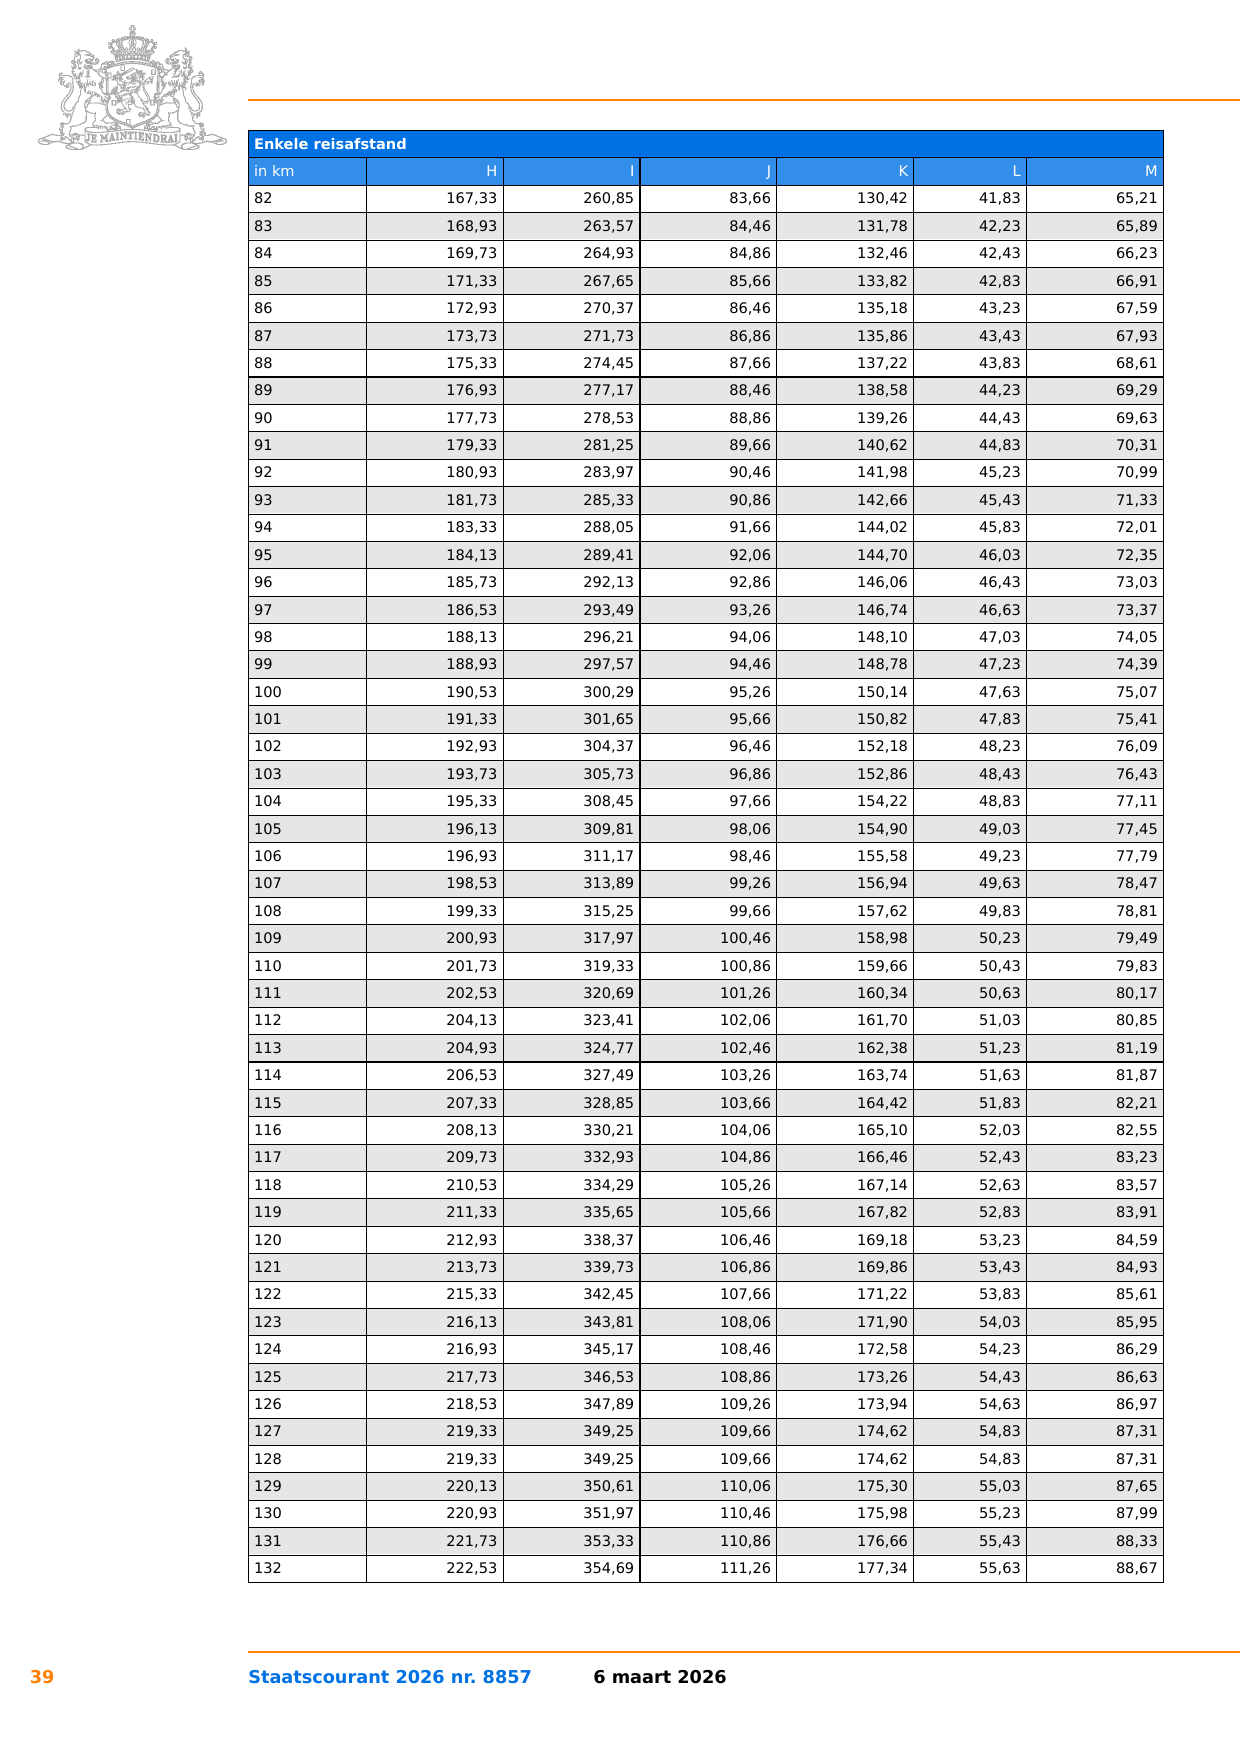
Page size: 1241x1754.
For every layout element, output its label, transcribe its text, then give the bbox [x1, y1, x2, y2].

table_cell 90 [249, 405, 366, 431]
table_cell 87 [249, 323, 366, 349]
table_cell 338,37 [504, 1227, 639, 1253]
table_cell 84,59 [1027, 1227, 1163, 1253]
table_cell 94,46 [641, 651, 776, 678]
table_cell 95,26 [641, 679, 776, 705]
table_cell 77,11 [1027, 789, 1163, 815]
table_cell 330,21 [504, 1117, 639, 1143]
table_cell 158,98 [777, 925, 913, 952]
table_cell M [1027, 158, 1163, 185]
table_cell 73,03 [1027, 569, 1163, 596]
table_cell 212,93 [367, 1227, 503, 1253]
table_cell 199,33 [367, 898, 503, 924]
table_cell 76,43 [1027, 761, 1163, 787]
table_cell J [641, 158, 776, 185]
table_cell 198,53 [367, 871, 503, 897]
table_cell 83,23 [1027, 1145, 1163, 1171]
table_cell 296,21 [504, 624, 639, 650]
table_cell 181,73 [367, 487, 503, 513]
table_cell 144,02 [777, 515, 913, 541]
table_cell 78,47 [1027, 871, 1163, 897]
table_cell 48,43 [914, 761, 1026, 787]
table_cell 162,38 [777, 1035, 913, 1061]
table_cell 49,63 [914, 871, 1026, 897]
table_cell 75,07 [1027, 679, 1163, 705]
table_cell 95,66 [641, 706, 776, 733]
table_cell 347,89 [504, 1391, 639, 1417]
table_cell 129 [249, 1473, 366, 1500]
table_cell 47,23 [914, 651, 1026, 678]
table_cell 311,17 [504, 843, 639, 869]
table_cell 142,66 [777, 487, 913, 513]
table_cell 46,63 [914, 597, 1026, 623]
table_cell 301,65 [504, 706, 639, 733]
table_cell 86 [249, 295, 366, 322]
table_cell 202,53 [367, 980, 503, 1007]
table_cell 85,66 [641, 268, 776, 294]
table_cell 173,73 [367, 323, 503, 349]
table_cell 108 [249, 898, 366, 924]
table_cell 109,66 [641, 1419, 776, 1445]
table_cell 220,13 [367, 1473, 503, 1500]
table_cell 125 [249, 1364, 366, 1390]
table_cell 201,73 [367, 953, 503, 979]
table_cell 119 [249, 1199, 366, 1226]
table_cell 110,06 [641, 1473, 776, 1500]
table_cell 87,99 [1027, 1501, 1163, 1527]
table_cell 84,86 [641, 241, 776, 267]
table_cell 138,58 [777, 378, 913, 404]
table_cell 76,09 [1027, 734, 1163, 760]
table_cell 209,73 [367, 1145, 503, 1171]
table_cell 217,73 [367, 1364, 503, 1390]
table_cell 157,62 [777, 898, 913, 924]
table_cell 104,06 [641, 1117, 776, 1143]
table_cell 85,95 [1027, 1309, 1163, 1335]
table_cell 101 [249, 706, 366, 733]
table_cell 46,43 [914, 569, 1026, 596]
table_cell 288,05 [504, 515, 639, 541]
table_cell 51,03 [914, 1008, 1026, 1034]
table_cell 139,26 [777, 405, 913, 431]
table_cell 304,37 [504, 734, 639, 760]
table_cell 221,73 [367, 1528, 503, 1554]
table_cell 196,93 [367, 843, 503, 869]
table_cell 167,33 [367, 186, 503, 212]
table_cell 168,93 [367, 213, 503, 239]
table_cell 184,13 [367, 542, 503, 568]
table_cell 100,46 [641, 925, 776, 952]
table_cell 173,94 [777, 1391, 913, 1417]
table_cell 345,17 [504, 1336, 639, 1363]
table_cell 65,89 [1027, 213, 1163, 239]
table_cell 126 [249, 1391, 366, 1417]
table_cell 320,69 [504, 980, 639, 1007]
table_cell 315,25 [504, 898, 639, 924]
table_cell 70,31 [1027, 432, 1163, 459]
table_cell 77,45 [1027, 816, 1163, 842]
table_cell 117 [249, 1145, 366, 1171]
table_cell 86,86 [641, 323, 776, 349]
table_cell 90,46 [641, 460, 776, 486]
table_cell 175,30 [777, 1473, 913, 1500]
table_cell 86,29 [1027, 1336, 1163, 1363]
table_cell 65,21 [1027, 186, 1163, 212]
table_cell 120 [249, 1227, 366, 1253]
table_cell 52,03 [914, 1117, 1026, 1143]
table_cell 74,39 [1027, 651, 1163, 678]
table_cell 110 [249, 953, 366, 979]
table_cell 172,93 [367, 295, 503, 322]
table_cell 53,83 [914, 1282, 1026, 1308]
table_cell 96,86 [641, 761, 776, 787]
table_cell H [367, 158, 503, 185]
table_cell 41,83 [914, 186, 1026, 212]
table_cell 219,33 [367, 1446, 503, 1472]
table_cell 196,13 [367, 816, 503, 842]
table_cell 81,19 [1027, 1035, 1163, 1061]
table_cell 84,46 [641, 213, 776, 239]
table_cell 102,46 [641, 1035, 776, 1061]
table_cell 95 [249, 542, 366, 568]
table_cell 292,13 [504, 569, 639, 596]
table_cell 260,85 [504, 186, 639, 212]
picture [38, 25, 227, 150]
table_cell 43,83 [914, 350, 1026, 376]
table_cell 72,01 [1027, 515, 1163, 541]
table_cell 68,61 [1027, 350, 1163, 376]
table_cell 309,81 [504, 816, 639, 842]
table_cell 109 [249, 925, 366, 952]
table_cell 281,25 [504, 432, 639, 459]
table_cell 163,74 [777, 1063, 913, 1089]
table_cell 102,06 [641, 1008, 776, 1034]
table_cell 69,29 [1027, 378, 1163, 404]
table_cell 79,83 [1027, 953, 1163, 979]
table_cell 277,17 [504, 378, 639, 404]
table_cell 104,86 [641, 1145, 776, 1171]
table_cell 53,43 [914, 1254, 1026, 1281]
table_cell 285,33 [504, 487, 639, 513]
table_cell 84 [249, 241, 366, 267]
table_cell 107,66 [641, 1282, 776, 1308]
table_cell 130 [249, 1501, 366, 1527]
table_cell 116 [249, 1117, 366, 1143]
table_cell 188,13 [367, 624, 503, 650]
table_cell 328,85 [504, 1090, 639, 1116]
table_cell 164,42 [777, 1090, 913, 1116]
table_cell 323,41 [504, 1008, 639, 1034]
table_cell 45,43 [914, 487, 1026, 513]
table_cell 148,78 [777, 651, 913, 678]
table_cell 96 [249, 569, 366, 596]
table_cell 108,06 [641, 1309, 776, 1335]
table_cell 121 [249, 1254, 366, 1281]
table_cell 313,89 [504, 871, 639, 897]
table_cell 83 [249, 213, 366, 239]
table_cell 122 [249, 1282, 366, 1308]
table_cell 54,83 [914, 1419, 1026, 1445]
table_cell 342,45 [504, 1282, 639, 1308]
table_cell 49,83 [914, 898, 1026, 924]
table_cell 128 [249, 1446, 366, 1472]
table_cell 174,62 [777, 1446, 913, 1472]
table_cell 108,86 [641, 1364, 776, 1390]
table_cell 346,53 [504, 1364, 639, 1390]
table_cell 66,91 [1027, 268, 1163, 294]
table_cell 155,58 [777, 843, 913, 869]
table_cell 50,23 [914, 925, 1026, 952]
table_cell 107 [249, 871, 366, 897]
table_cell 54,83 [914, 1446, 1026, 1472]
table_cell 319,33 [504, 953, 639, 979]
table_cell 84,93 [1027, 1254, 1163, 1281]
table_cell 335,65 [504, 1199, 639, 1226]
table_cell 94 [249, 515, 366, 541]
table_cell 86,46 [641, 295, 776, 322]
table_cell 105,26 [641, 1172, 776, 1198]
table_cell 332,93 [504, 1145, 639, 1171]
table_cell 106,46 [641, 1227, 776, 1253]
table_cell 123 [249, 1309, 366, 1335]
table_cell 43,23 [914, 295, 1026, 322]
table_cell 166,46 [777, 1145, 913, 1171]
table_cell 42,83 [914, 268, 1026, 294]
table_cell 54,63 [914, 1391, 1026, 1417]
table_cell 213,73 [367, 1254, 503, 1281]
table_cell 180,93 [367, 460, 503, 486]
table_cell 75,41 [1027, 706, 1163, 733]
table_cell 99,26 [641, 871, 776, 897]
table_cell 88,46 [641, 378, 776, 404]
table_cell 46,03 [914, 542, 1026, 568]
table_cell 192,93 [367, 734, 503, 760]
table_cell 106,86 [641, 1254, 776, 1281]
table_cell 48,83 [914, 789, 1026, 815]
table_cell 47,83 [914, 706, 1026, 733]
table_cell 177,73 [367, 405, 503, 431]
table_cell 87,31 [1027, 1419, 1163, 1445]
table_cell 135,86 [777, 323, 913, 349]
table_cell 263,57 [504, 213, 639, 239]
table_cell 83,57 [1027, 1172, 1163, 1198]
table_cell 113 [249, 1035, 366, 1061]
table_cell 47,63 [914, 679, 1026, 705]
table_cell 105 [249, 816, 366, 842]
table_cell 152,86 [777, 761, 913, 787]
table_cell 82 [249, 186, 366, 212]
table_cell 44,43 [914, 405, 1026, 431]
table_cell 55,03 [914, 1473, 1026, 1500]
table_cell 97 [249, 597, 366, 623]
table_cell 146,06 [777, 569, 913, 596]
table_cell 124 [249, 1336, 366, 1363]
table_cell 67,93 [1027, 323, 1163, 349]
table_cell 67,59 [1027, 295, 1163, 322]
table_cell 91,66 [641, 515, 776, 541]
table_cell 305,73 [504, 761, 639, 787]
table_cell 130,42 [777, 186, 913, 212]
table_cell 174,62 [777, 1419, 913, 1445]
table_cell 71,33 [1027, 487, 1163, 513]
table_cell 175,33 [367, 350, 503, 376]
table_cell 327,49 [504, 1063, 639, 1089]
table_cell 127 [249, 1419, 366, 1445]
table_cell 42,43 [914, 241, 1026, 267]
table_cell 44,83 [914, 432, 1026, 459]
table_cell 156,94 [777, 871, 913, 897]
table_cell in km [249, 158, 366, 185]
table_cell 110,86 [641, 1528, 776, 1554]
table_cell 96,46 [641, 734, 776, 760]
table_cell 83,66 [641, 186, 776, 212]
table_cell 51,83 [914, 1090, 1026, 1116]
table_cell 195,33 [367, 789, 503, 815]
table_cell 48,23 [914, 734, 1026, 760]
table_cell 93,26 [641, 597, 776, 623]
table_cell 90,86 [641, 487, 776, 513]
table_cell 88,67 [1027, 1556, 1163, 1582]
table_header Enkele reisafstand [249, 131, 1163, 157]
table_cell 80,17 [1027, 980, 1163, 1007]
table_cell 339,73 [504, 1254, 639, 1281]
table_cell 177,34 [777, 1556, 913, 1582]
table_cell 206,53 [367, 1063, 503, 1089]
table_cell 98,46 [641, 843, 776, 869]
table_cell 215,33 [367, 1282, 503, 1308]
table_cell 100,86 [641, 953, 776, 979]
table_cell 109,66 [641, 1446, 776, 1472]
table_cell 167,14 [777, 1172, 913, 1198]
table_cell 45,23 [914, 460, 1026, 486]
table_cell 99 [249, 651, 366, 678]
table_cell 218,53 [367, 1391, 503, 1417]
table_cell 52,63 [914, 1172, 1026, 1198]
table_cell 185,73 [367, 569, 503, 596]
table_cell 110,46 [641, 1501, 776, 1527]
table_cell 98,06 [641, 816, 776, 842]
table_cell 69,63 [1027, 405, 1163, 431]
table_cell 270,37 [504, 295, 639, 322]
table_cell 89,66 [641, 432, 776, 459]
table_cell 54,23 [914, 1336, 1026, 1363]
table_cell 160,34 [777, 980, 913, 1007]
table_cell 50,63 [914, 980, 1026, 1007]
table_cell 108,46 [641, 1336, 776, 1363]
table_cell 54,43 [914, 1364, 1026, 1390]
table_cell 55,63 [914, 1556, 1026, 1582]
table_cell 87,65 [1027, 1473, 1163, 1500]
table_cell 350,61 [504, 1473, 639, 1500]
table_cell 53,23 [914, 1227, 1026, 1253]
table_cell 317,97 [504, 925, 639, 952]
table_cell 351,97 [504, 1501, 639, 1527]
table_cell 188,93 [367, 651, 503, 678]
table_cell 111 [249, 980, 366, 1007]
table_cell 52,83 [914, 1199, 1026, 1226]
table_cell 220,93 [367, 1501, 503, 1527]
table_cell 85,61 [1027, 1282, 1163, 1308]
table_cell 89 [249, 378, 366, 404]
table_cell 173,26 [777, 1364, 913, 1390]
table_cell 74,05 [1027, 624, 1163, 650]
table_cell 219,33 [367, 1419, 503, 1445]
table_cell 51,23 [914, 1035, 1026, 1061]
table_cell 207,33 [367, 1090, 503, 1116]
table_cell 324,77 [504, 1035, 639, 1061]
table_cell 132 [249, 1556, 366, 1582]
table_cell 132,46 [777, 241, 913, 267]
table_cell 78,81 [1027, 898, 1163, 924]
table_cell 50,43 [914, 953, 1026, 979]
table_cell 131 [249, 1528, 366, 1554]
table_cell 278,53 [504, 405, 639, 431]
table_cell 109,26 [641, 1391, 776, 1417]
table_cell 190,53 [367, 679, 503, 705]
table_cell 154,90 [777, 816, 913, 842]
table_cell 86,97 [1027, 1391, 1163, 1417]
table_cell 106 [249, 843, 366, 869]
table_cell 175,98 [777, 1501, 913, 1527]
table_cell L [914, 158, 1026, 185]
table_cell 274,45 [504, 350, 639, 376]
table_cell 165,10 [777, 1117, 913, 1143]
table_cell 349,25 [504, 1446, 639, 1472]
table_cell 283,97 [504, 460, 639, 486]
table_cell 169,73 [367, 241, 503, 267]
table_cell 308,45 [504, 789, 639, 815]
table_cell 114 [249, 1063, 366, 1089]
table_cell 47,03 [914, 624, 1026, 650]
table_cell 115 [249, 1090, 366, 1116]
table_cell 131,78 [777, 213, 913, 239]
table_cell 169,86 [777, 1254, 913, 1281]
table_cell 169,18 [777, 1227, 913, 1253]
table_cell 208,13 [367, 1117, 503, 1143]
table_cell 264,93 [504, 241, 639, 267]
table_cell 183,33 [367, 515, 503, 541]
table_cell 179,33 [367, 432, 503, 459]
table_cell 144,70 [777, 542, 913, 568]
table_cell 140,62 [777, 432, 913, 459]
table_cell 150,82 [777, 706, 913, 733]
table_cell 73,37 [1027, 597, 1163, 623]
table_cell 176,66 [777, 1528, 913, 1554]
table_cell 103,66 [641, 1090, 776, 1116]
table_cell 353,33 [504, 1528, 639, 1554]
table_cell 88 [249, 350, 366, 376]
table_cell 70,99 [1027, 460, 1163, 486]
table_cell 204,13 [367, 1008, 503, 1034]
table_cell 92 [249, 460, 366, 486]
table_cell 72,35 [1027, 542, 1163, 568]
table_cell 186,53 [367, 597, 503, 623]
table_cell 98 [249, 624, 366, 650]
table_cell 150,14 [777, 679, 913, 705]
table_cell 211,33 [367, 1199, 503, 1226]
table_cell 82,21 [1027, 1090, 1163, 1116]
table_cell 88,33 [1027, 1528, 1163, 1554]
table_cell 141,98 [777, 460, 913, 486]
table_cell 92,86 [641, 569, 776, 596]
table_cell 172,58 [777, 1336, 913, 1363]
table_cell 146,74 [777, 597, 913, 623]
table_cell 45,83 [914, 515, 1026, 541]
table_cell 52,43 [914, 1145, 1026, 1171]
table_cell 77,79 [1027, 843, 1163, 869]
table_cell 300,29 [504, 679, 639, 705]
table_cell 103 [249, 761, 366, 787]
table_cell 200,93 [367, 925, 503, 952]
table_cell 137,22 [777, 350, 913, 376]
table_cell 94,06 [641, 624, 776, 650]
table_cell 334,29 [504, 1172, 639, 1198]
table_cell 112 [249, 1008, 366, 1034]
table_cell 83,91 [1027, 1199, 1163, 1226]
table_cell 216,13 [367, 1309, 503, 1335]
table_cell 87,66 [641, 350, 776, 376]
table_cell 88,86 [641, 405, 776, 431]
table_cell 343,81 [504, 1309, 639, 1335]
table_cell 66,23 [1027, 241, 1163, 267]
table_cell 133,82 [777, 268, 913, 294]
table_cell 171,22 [777, 1282, 913, 1308]
table_cell 171,33 [367, 268, 503, 294]
table_cell 54,03 [914, 1309, 1026, 1335]
table_cell 193,73 [367, 761, 503, 787]
table_cell 159,66 [777, 953, 913, 979]
table_cell 167,82 [777, 1199, 913, 1226]
table_cell 289,41 [504, 542, 639, 568]
table_cell 152,18 [777, 734, 913, 760]
table_cell 92,06 [641, 542, 776, 568]
table_cell K [777, 158, 913, 185]
table_cell 82,55 [1027, 1117, 1163, 1143]
table_cell 135,18 [777, 295, 913, 322]
table_cell 210,53 [367, 1172, 503, 1198]
table_cell 267,65 [504, 268, 639, 294]
table_cell 105,66 [641, 1199, 776, 1226]
table_cell 86,63 [1027, 1364, 1163, 1390]
table_cell 100 [249, 679, 366, 705]
table_cell 176,93 [367, 378, 503, 404]
table_cell 102 [249, 734, 366, 760]
table_cell 349,25 [504, 1419, 639, 1445]
table_cell 111,26 [641, 1556, 776, 1582]
table_cell 91 [249, 432, 366, 459]
table_cell 97,66 [641, 789, 776, 815]
table_cell 161,70 [777, 1008, 913, 1034]
table_cell 55,23 [914, 1501, 1026, 1527]
table_cell 81,87 [1027, 1063, 1163, 1089]
table_cell 191,33 [367, 706, 503, 733]
table_cell 103,26 [641, 1063, 776, 1089]
table_cell 43,43 [914, 323, 1026, 349]
table_cell 55,43 [914, 1528, 1026, 1554]
table_cell 51,63 [914, 1063, 1026, 1089]
table_cell 101,26 [641, 980, 776, 1007]
table_cell 222,53 [367, 1556, 503, 1582]
table_cell 171,90 [777, 1309, 913, 1335]
table_cell 93 [249, 487, 366, 513]
table_cell 79,49 [1027, 925, 1163, 952]
table_cell 271,73 [504, 323, 639, 349]
table_cell 44,23 [914, 378, 1026, 404]
table_cell 104 [249, 789, 366, 815]
table_cell 118 [249, 1172, 366, 1198]
table_cell 293,49 [504, 597, 639, 623]
table_cell 80,85 [1027, 1008, 1163, 1034]
table_cell 216,93 [367, 1336, 503, 1363]
table_cell 85 [249, 268, 366, 294]
table_cell 204,93 [367, 1035, 503, 1061]
table_cell 49,23 [914, 843, 1026, 869]
table_cell 354,69 [504, 1556, 639, 1582]
table_cell 297,57 [504, 651, 639, 678]
table_cell 87,31 [1027, 1446, 1163, 1472]
table_cell I [504, 158, 639, 185]
table_cell 148,10 [777, 624, 913, 650]
table_cell 99,66 [641, 898, 776, 924]
table_cell 42,23 [914, 213, 1026, 239]
table_cell 154,22 [777, 789, 913, 815]
table_cell 49,03 [914, 816, 1026, 842]
